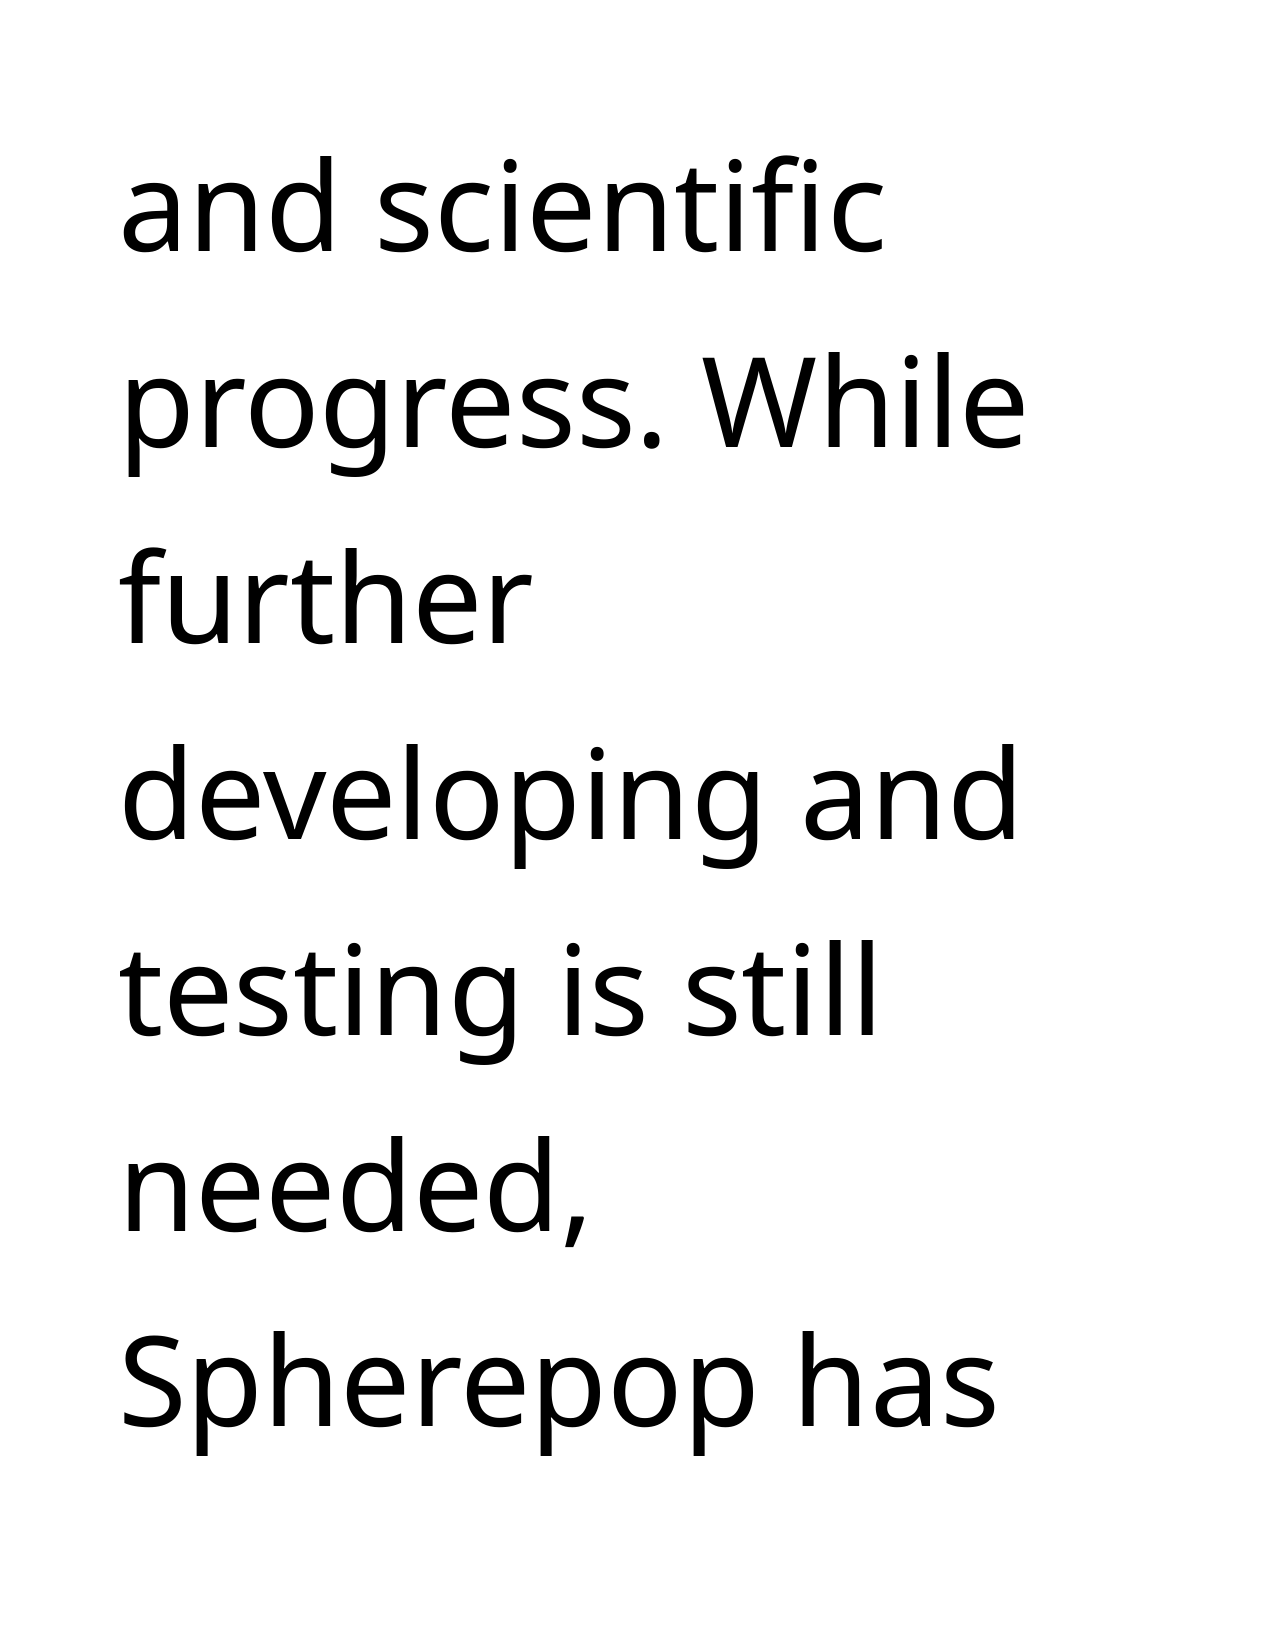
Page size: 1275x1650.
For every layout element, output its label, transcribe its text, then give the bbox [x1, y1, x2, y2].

text and scientific progress. While further developing and testing is still needed, Spherepop has [118, 118, 1157, 1463]
